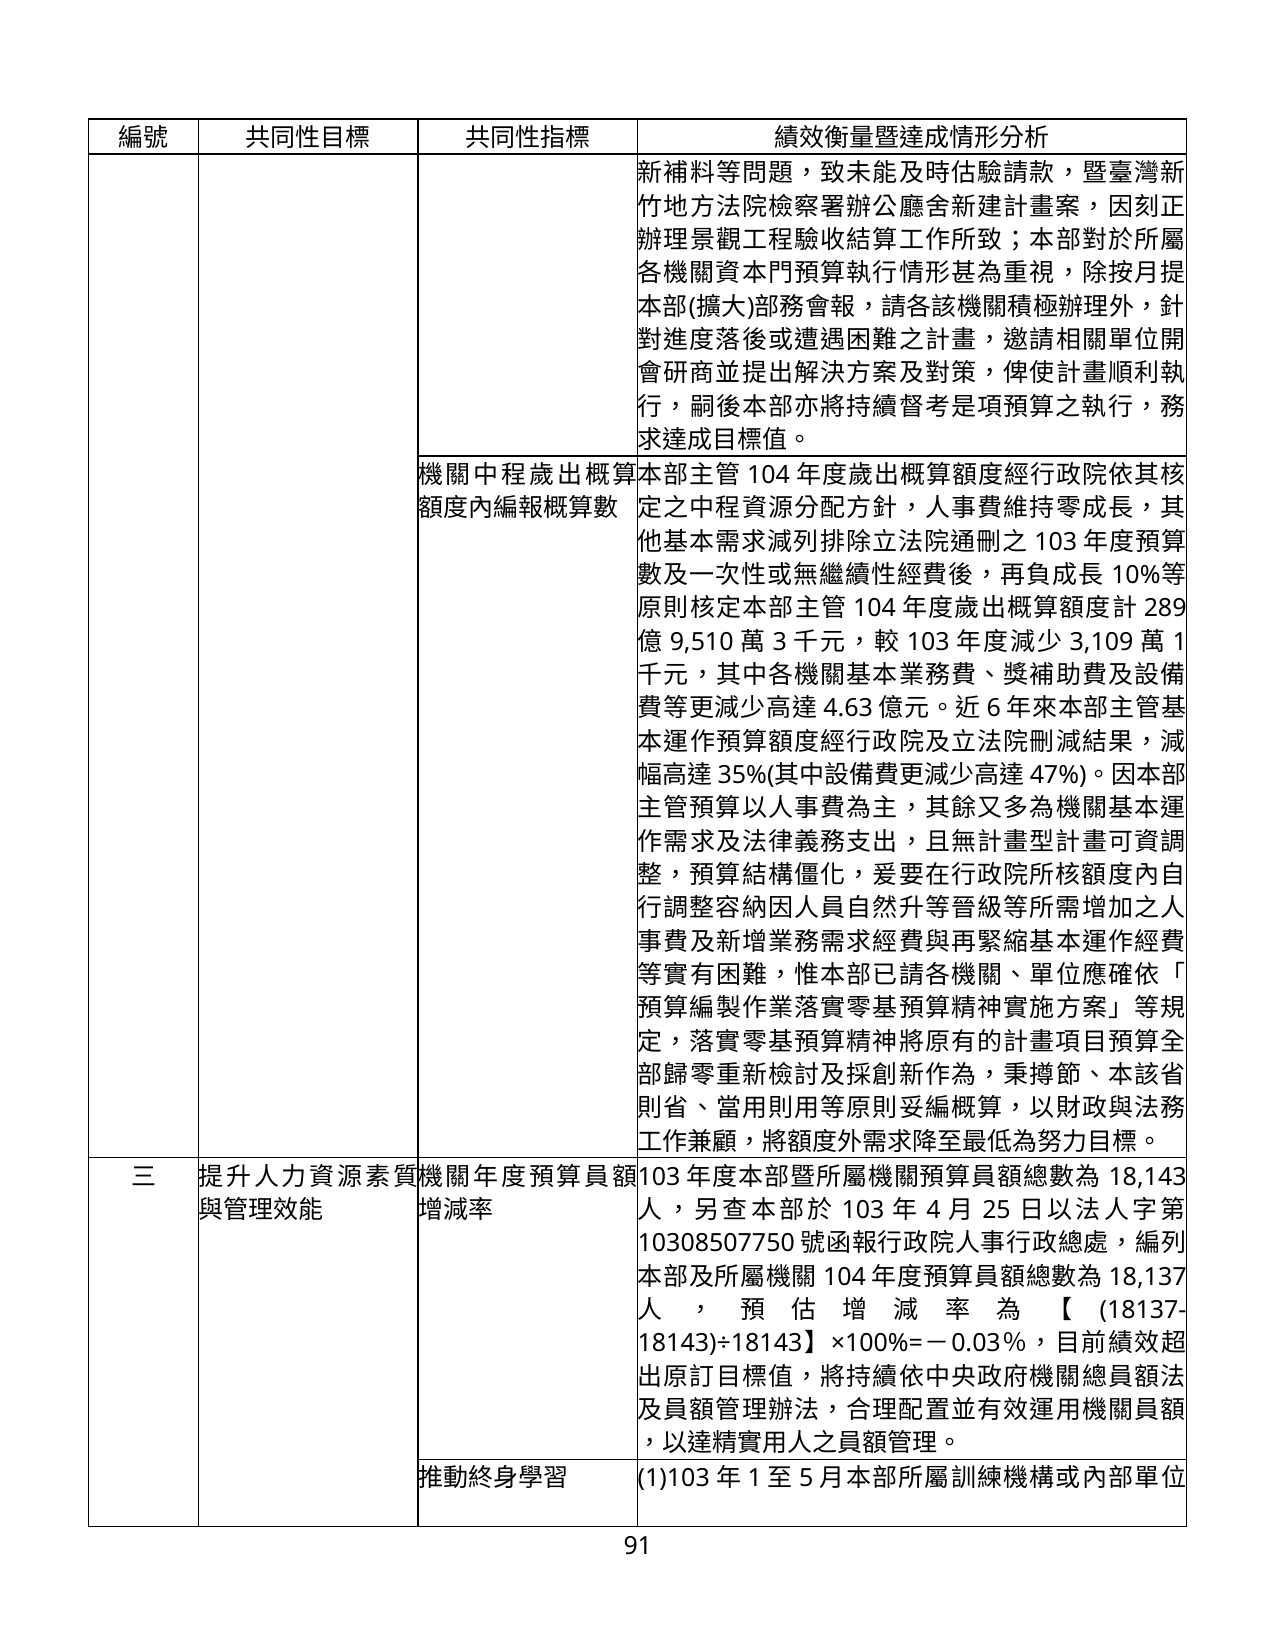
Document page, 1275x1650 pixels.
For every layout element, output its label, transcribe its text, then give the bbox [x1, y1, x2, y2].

table_cell [199, 155, 417, 1157]
table_cell [419, 155, 637, 455]
table_cell 新補料等問題，致未能及時估驗請款，暨臺灣新竹地方法院檢察署辦公廳舍新建計畫案，因刻正辦理景觀工程驗收結算工作所致；本部對於所屬各機關資本門預算執行情形甚為重視，除按月提本部(擴大)部務會報，請各該機關積極辦理外，針對進度落後或遭遇困難之計畫，邀請相關單位開會研商並提出解決方案及對策，俾使計畫順利執行，嗣後本部亦將持續督考是項預算之執行，務求達成目標值。 [638, 155, 1186, 455]
table_header 編號 [89, 120, 198, 153]
table_header 績效衡量暨達成情形分析 [638, 120, 1186, 153]
table_cell 提升人力資源素質與管理效能 [199, 1158, 417, 1526]
table_cell 三 [89, 1158, 198, 1526]
table_cell [89, 155, 198, 1157]
table_header 共同性指標 [419, 120, 637, 153]
table_cell 機關年度預算員額增減率 [419, 1158, 637, 1458]
table_cell 機關中程歲出概算額度內編報概算數 [419, 457, 637, 1157]
table_cell 103年度本部暨所屬機關預算員額總數為 18,143人，另查本部於103年4月25日以法人字第10308507750號函報行政院人事行政總處，編列本部及所屬機關104年度預算員額總數為18,137人，預估增減率為【(18137-18143)÷18143】×100%=－0.03％，目前績效超出原訂目標值，將持續依中央政府機關總員額法及員額管理辦法，合理配置並有效運用機關員額，以達精實用人之員額管理。 [638, 1158, 1186, 1458]
table_cell 推動終身學習 [419, 1460, 637, 1526]
table_cell 本部主管104年度歲出概算額度經行政院依其核定之中程資源分配方針，人事費維持零成長，其他基本需求減列排除立法院通刪之103年度預算數及一次性或無繼續性經費後，再負成長10%等原則核定本部主管104年度歲出概算額度計289億9,510萬3千元，較103年度減少3,109萬1千元，其中各機關基本業務費、獎補助費及設備費等更減少高達4.63億元。近6年來本部主管基本運作預算額度經行政院及立法院刪減結果，減幅高達35%(其中設備費更減少高達47%)。因本部主管預算以人事費為主，其餘又多為機關基本運作需求及法律義務支出，且無計畫型計畫可資調整，預算結構僵化，爰要在行政院所核額度內自行調整容納因人員自然升等晉級等所需增加之人事費及新增業務需求經費與再緊縮基本運作經費等實有困難，惟本部已請各機關、單位應確依「預算編製作業落實零基預算精神實施方案」等規定，落實零基預算精神將原有的計畫項目預算全部歸零重新檢討及採創新作為，秉撙節、本該省則省、當用則用等原則妥編概算，以財政與法務工作兼顧，將額度外需求降至最低為努力目標。 [638, 457, 1186, 1157]
table_cell (1)103年1至5月本部所屬訓練機構或內部單位 [638, 1460, 1186, 1526]
table_header 共同性目標 [199, 120, 417, 153]
